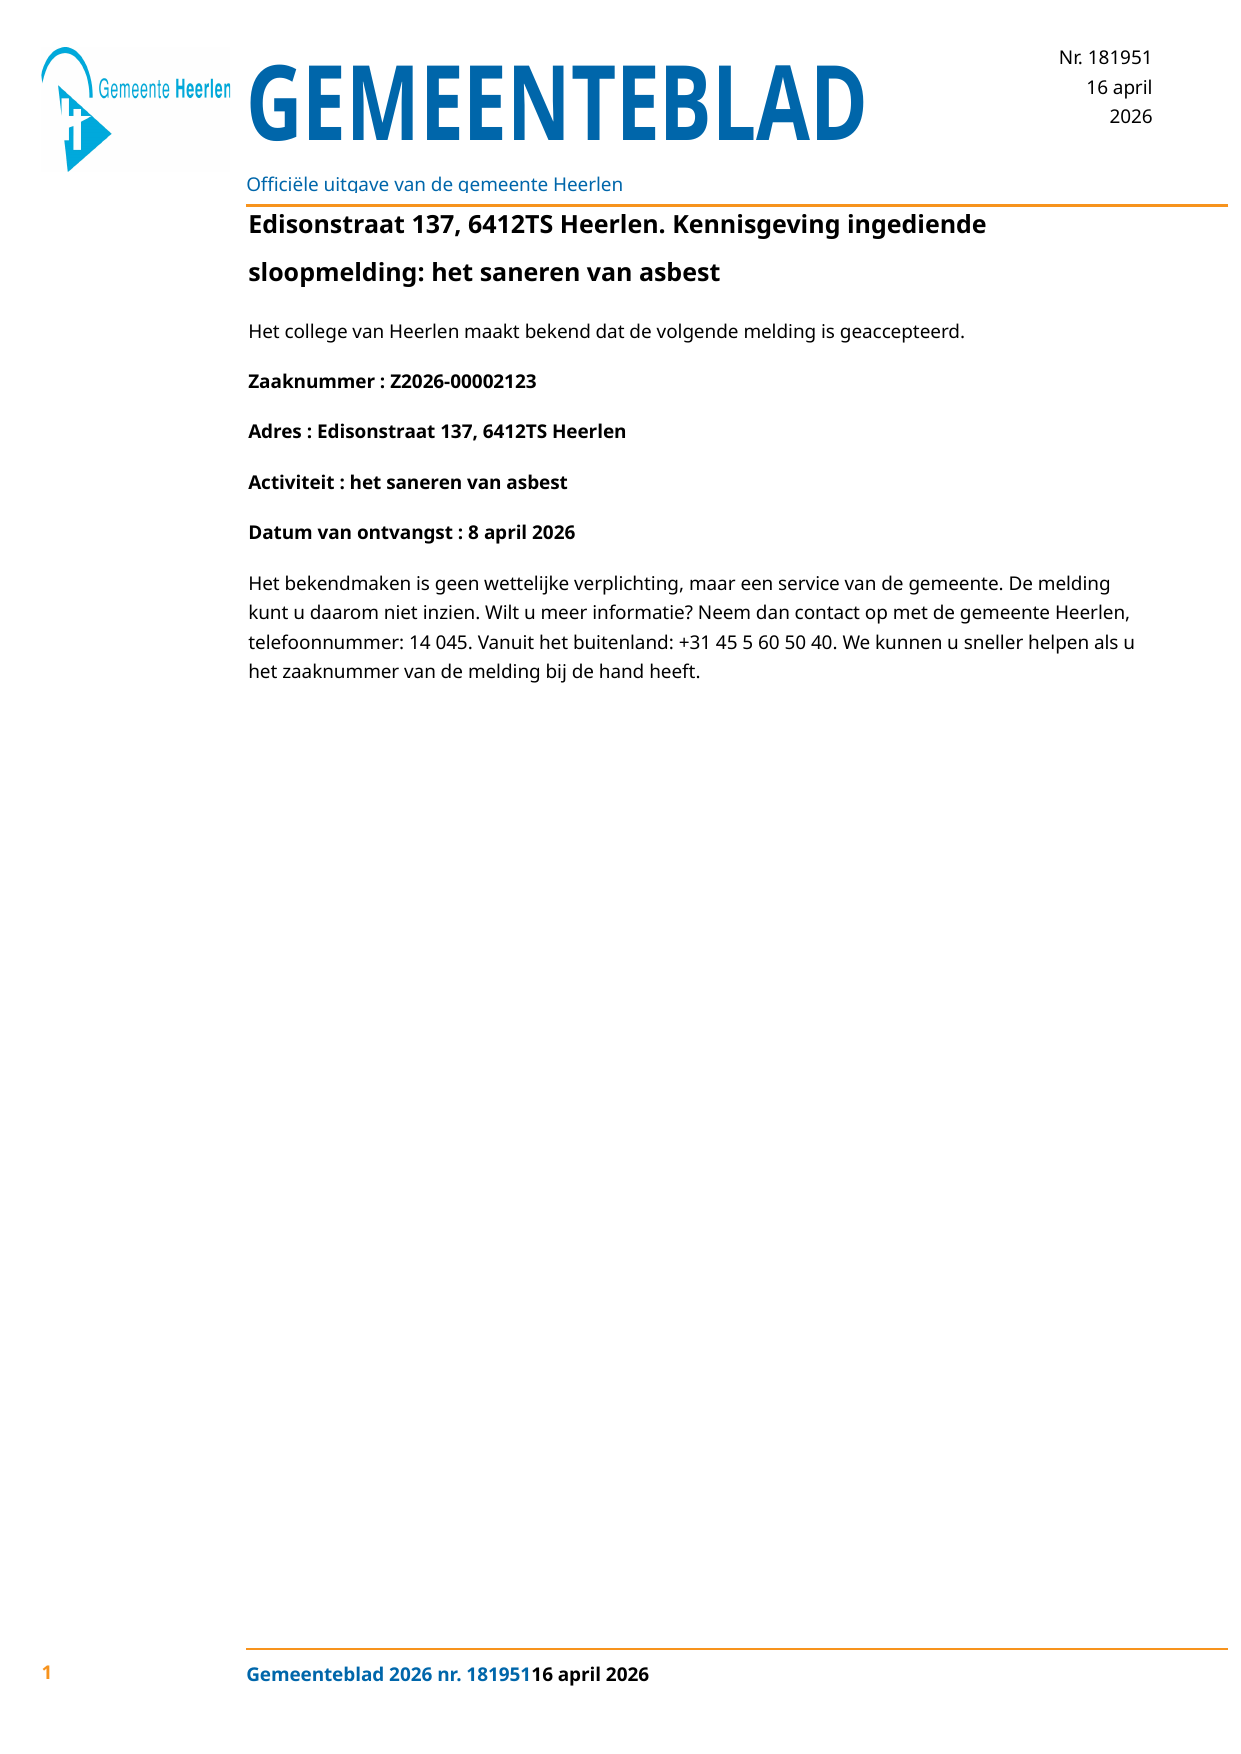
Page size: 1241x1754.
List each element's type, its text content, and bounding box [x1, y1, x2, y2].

picture [41, 47, 59, 70]
text Edisonstraat 137, 6412TS Heerlen. Kennisgeving ingediende sloopmelding: het saneren van asbest [248, 207, 1152, 288]
text Het college van Heerlen maakt bekend dat de volgende melding is geaccepteerd. [248, 318, 1152, 344]
text Zaaknummer : Z2026-00002123 [248, 368, 1152, 394]
text Activiteit : het saneren van asbest [248, 469, 1152, 495]
picture [41, 47, 231, 172]
text Adres : Edisonstraat 137, 6412TS Heerlen [248, 419, 1152, 444]
text Het bekendmaken is geen wettelijke verplichting, maar een service van de gemeente. De melding kunt u daarom niet inzien. Wilt u meer informatie? Neem dan contact op met de gemeente Heerlen, telefoonnummer: 14 045. Vanuit het buitenland: +31 45 5 60 50 40. We kunnen u sneller helpen als u het zaaknummer van de melding bij de hand heeft. [248, 570, 1152, 684]
text Datum van ontvangst : 8 april 2026 [248, 519, 1152, 545]
